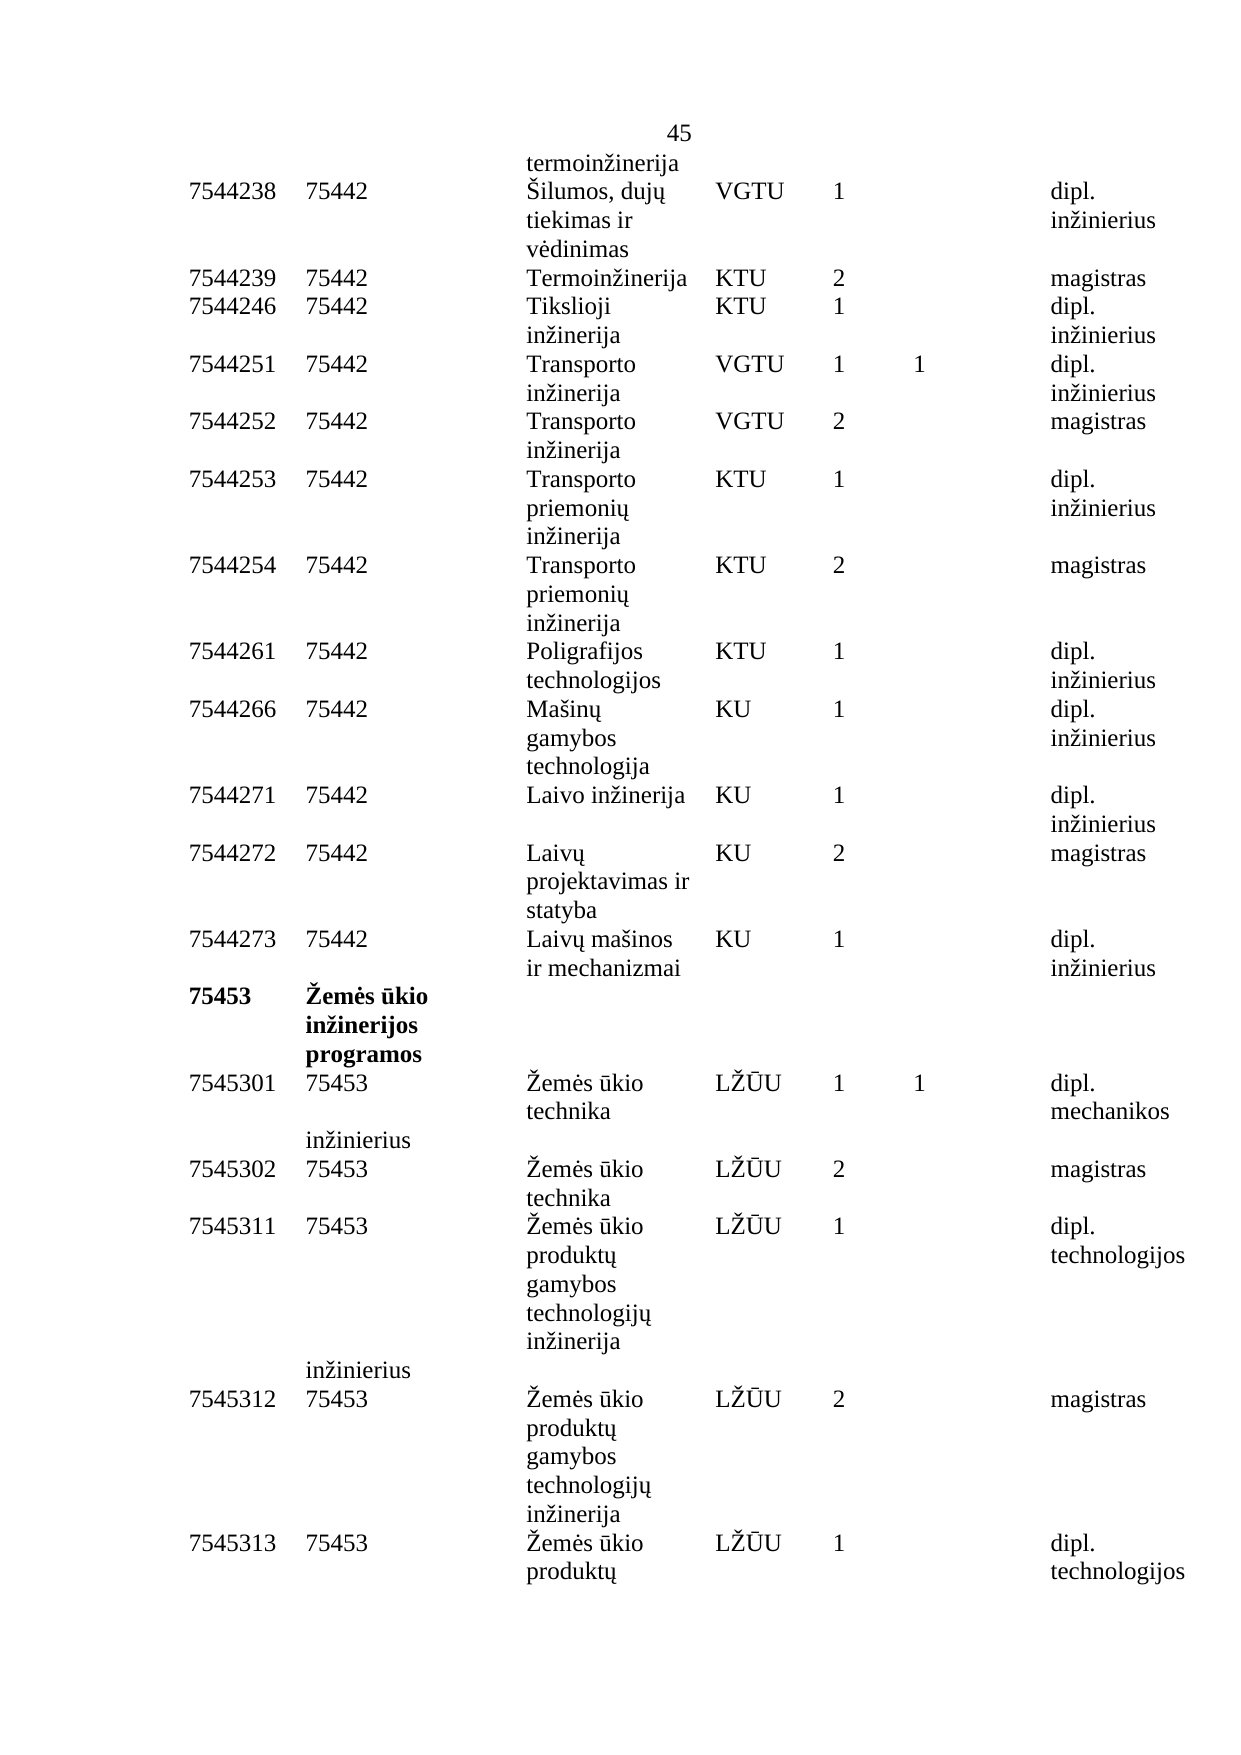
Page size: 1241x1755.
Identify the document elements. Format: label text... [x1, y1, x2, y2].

table_cell Šilumos, dujų tiekimas ir vėdinimas [515, 176, 704, 263]
table_cell Laivų mašinos ir mechanizmai [515, 924, 704, 981]
table_cell Mašinų gamybos technologija [515, 694, 704, 780]
table_cell dipl. inžinierius [1039, 291, 1197, 349]
table_cell [1202, 550, 1207, 636]
table_cell LŽŪU [704, 1384, 821, 1528]
table_cell 2 [821, 263, 902, 291]
table_cell [1202, 291, 1207, 349]
table_cell VGTU [704, 406, 821, 464]
table_cell 2 [821, 1384, 902, 1528]
table_cell [1197, 464, 1202, 550]
table_cell [973, 780, 1039, 838]
table_cell [973, 1528, 1039, 1585]
table_cell Tikslioji inžinerija [515, 291, 704, 349]
table_cell magistras [1039, 1154, 1197, 1211]
table_cell 7544238 [177, 176, 294, 263]
table_cell 7544271 [177, 780, 294, 838]
table_cell 75453 [294, 1068, 515, 1125]
table_cell [902, 1211, 973, 1355]
table_cell 75453 [294, 1528, 515, 1585]
table_cell 7545301 [177, 1068, 294, 1125]
table_cell [1197, 1154, 1202, 1211]
table_cell 1 [821, 1068, 902, 1125]
table_cell 75442 [294, 349, 515, 406]
table_cell 1 [821, 176, 902, 263]
table_cell [1202, 406, 1207, 464]
table_cell dipl. technologijos [1039, 1528, 1197, 1585]
table_cell [1202, 636, 1207, 694]
table_cell dipl. mechanikos [1039, 1068, 1197, 1125]
table_cell [821, 148, 902, 176]
table_cell [1202, 838, 1207, 924]
table_cell 1 [821, 464, 902, 550]
table_cell magistras [1039, 406, 1197, 464]
table_cell [973, 263, 1039, 291]
table_cell 75442 [294, 838, 515, 924]
table_cell [1197, 263, 1202, 291]
table_cell [902, 1355, 973, 1384]
table_cell dipl. inžinierius [1039, 636, 1197, 694]
table_cell [1202, 1154, 1207, 1211]
table_cell 2 [821, 550, 902, 636]
table_cell 75442 [294, 263, 515, 291]
table_cell inžinierius [294, 1125, 515, 1154]
table_cell [902, 148, 973, 176]
table_cell [1202, 148, 1207, 176]
table_cell 7544253 [177, 464, 294, 550]
table_cell 75442 [294, 176, 515, 263]
table_cell Laivo inžinerija [515, 780, 704, 838]
table_cell Poligrafijos technologijos [515, 636, 704, 694]
table_cell KTU [704, 263, 821, 291]
table_cell [1197, 1068, 1202, 1125]
table_cell [1202, 1125, 1207, 1154]
table_cell 1 [821, 291, 902, 349]
table_cell inžinierius [294, 1355, 515, 1384]
table_cell 75453 [294, 1154, 515, 1211]
table_cell [973, 838, 1039, 924]
table_cell 7544251 [177, 349, 294, 406]
table_cell [973, 291, 1039, 349]
table_cell LŽŪU [704, 1068, 821, 1125]
table_cell [902, 924, 973, 981]
table_cell [902, 406, 973, 464]
table_cell KU [704, 924, 821, 981]
table_cell LŽŪU [704, 1211, 821, 1355]
table_cell 1 [821, 780, 902, 838]
table_cell [1197, 291, 1202, 349]
table_cell LŽŪU [704, 1528, 821, 1585]
table_cell [821, 1125, 902, 1154]
table_cell 7544266 [177, 694, 294, 780]
table_cell Transporto priemonių inžinerija [515, 464, 704, 550]
table_cell [973, 176, 1039, 263]
table_cell [1197, 1355, 1202, 1384]
table_cell termoinžinerija [515, 148, 704, 176]
table_cell [1197, 1211, 1202, 1355]
table_cell 1 [902, 1068, 973, 1125]
table_cell [902, 291, 973, 349]
table_cell 7545312 [177, 1384, 294, 1528]
table_cell [515, 981, 704, 1068]
table_cell [1202, 349, 1207, 406]
table_cell [515, 1125, 704, 1154]
table_cell 75442 [294, 406, 515, 464]
table_cell KTU [704, 291, 821, 349]
table_cell 1 [821, 694, 902, 780]
table_cell [1202, 1068, 1207, 1125]
table_cell [973, 148, 1039, 176]
table_cell [294, 148, 515, 176]
table_cell [1197, 1125, 1202, 1154]
table_cell Žemės ūkio inžinerijos programos [294, 981, 515, 1068]
table_cell VGTU [704, 349, 821, 406]
table_cell [704, 1355, 821, 1384]
table_cell 7545311 [177, 1211, 294, 1355]
table_cell 7544252 [177, 406, 294, 464]
table_cell dipl. inžinierius [1039, 924, 1197, 981]
table_cell [704, 1125, 821, 1154]
table_cell [973, 1068, 1039, 1125]
table_cell [973, 464, 1039, 550]
table_cell dipl. inžinierius [1039, 780, 1197, 838]
table_cell [973, 924, 1039, 981]
table_cell 75442 [294, 291, 515, 349]
table_cell [1202, 1528, 1207, 1585]
table_cell [1197, 981, 1202, 1068]
table_cell KTU [704, 636, 821, 694]
table_cell dipl. inžinierius [1039, 694, 1197, 780]
table_cell [1197, 780, 1202, 838]
table_cell 7545313 [177, 1528, 294, 1585]
table_cell Žemės ūkio produktų gamybos technologijų inžinerija [515, 1384, 704, 1528]
table_cell 75442 [294, 464, 515, 550]
table_cell [1197, 1528, 1202, 1585]
table_cell [973, 636, 1039, 694]
table_cell 1 [821, 636, 902, 694]
table_cell dipl. inžinierius [1039, 349, 1197, 406]
table_cell [1202, 464, 1207, 550]
table_cell KTU [704, 464, 821, 550]
table_cell [902, 550, 973, 636]
table_cell Žemės ūkio technika [515, 1068, 704, 1125]
table_cell magistras [1039, 550, 1197, 636]
table_cell dipl. inžinierius [1039, 176, 1197, 263]
table_cell 75453 [294, 1211, 515, 1355]
table_cell [973, 1154, 1039, 1211]
table_cell [902, 838, 973, 924]
table_cell [902, 636, 973, 694]
table_cell [1039, 1125, 1197, 1154]
table_cell Transporto inžinerija [515, 349, 704, 406]
table_cell 1 [902, 349, 973, 406]
table_cell 1 [821, 349, 902, 406]
table_cell [1039, 148, 1197, 176]
table_cell magistras [1039, 263, 1197, 291]
table_cell [902, 1125, 973, 1154]
table_cell [1197, 148, 1202, 176]
table_cell [821, 981, 902, 1068]
table_cell Laivų projektavimas ir statyba [515, 838, 704, 924]
table_cell 7544254 [177, 550, 294, 636]
table_cell dipl. inžinierius [1039, 464, 1197, 550]
table_cell Transporto priemonių inžinerija [515, 550, 704, 636]
table_cell [1197, 176, 1202, 263]
table_cell 2 [821, 1154, 902, 1211]
table_cell [1202, 1384, 1207, 1528]
table_cell KU [704, 838, 821, 924]
table_cell 1 [821, 1211, 902, 1355]
table_cell [1197, 1384, 1202, 1528]
table_cell [973, 1125, 1039, 1154]
table_cell Termoinžinerija [515, 263, 704, 291]
table_cell [1197, 636, 1202, 694]
table_cell [902, 176, 973, 263]
table_cell [1202, 981, 1207, 1068]
table_cell [973, 1211, 1039, 1355]
table_cell 75442 [294, 636, 515, 694]
table_cell Transporto inžinerija [515, 406, 704, 464]
table_cell LŽŪU [704, 1154, 821, 1211]
table_cell 7544239 [177, 263, 294, 291]
table_cell [177, 1125, 294, 1154]
table_cell KTU [704, 550, 821, 636]
table_cell 75442 [294, 780, 515, 838]
table_cell [973, 406, 1039, 464]
table_cell [902, 1384, 973, 1528]
table_cell 1 [821, 1528, 902, 1585]
table_cell magistras [1039, 1384, 1197, 1528]
table_cell 2 [821, 838, 902, 924]
table_cell [821, 1355, 902, 1384]
table_cell 75453 [177, 981, 294, 1068]
table_cell [1202, 263, 1207, 291]
table_cell [1197, 694, 1202, 780]
table_cell [973, 694, 1039, 780]
table_cell 7544246 [177, 291, 294, 349]
table_cell [1197, 550, 1202, 636]
table_cell [902, 981, 973, 1068]
table_cell [902, 780, 973, 838]
table_cell [973, 550, 1039, 636]
table_cell dipl. technologijos [1039, 1211, 1197, 1355]
table_cell KU [704, 694, 821, 780]
table_cell Žemės ūkio technika [515, 1154, 704, 1211]
table_cell [1197, 406, 1202, 464]
table_cell [1039, 981, 1197, 1068]
table_cell VGTU [704, 176, 821, 263]
table_cell KU [704, 780, 821, 838]
table_cell [177, 148, 294, 176]
table_cell [973, 1384, 1039, 1528]
table_cell [1197, 924, 1202, 981]
table_cell [1197, 349, 1202, 406]
table_cell [902, 263, 973, 291]
table_cell [1202, 924, 1207, 981]
table_cell Žemės ūkio produktų gamybos technologijų inžinerija [515, 1211, 704, 1355]
table_cell 75442 [294, 694, 515, 780]
table_cell [902, 1528, 973, 1585]
table_cell [1202, 1355, 1207, 1384]
table_cell [515, 1355, 704, 1384]
table_cell [1202, 780, 1207, 838]
table_cell [704, 148, 821, 176]
table_cell [973, 981, 1039, 1068]
table_cell [902, 1154, 973, 1211]
table_cell [902, 464, 973, 550]
table_cell [1202, 1211, 1207, 1355]
table_cell [1202, 176, 1207, 263]
table_cell [1039, 1355, 1197, 1384]
table_cell 7544261 [177, 636, 294, 694]
table_cell Žemės ūkio produktų [515, 1528, 704, 1585]
table_cell 75442 [294, 550, 515, 636]
table_cell 7544272 [177, 838, 294, 924]
table_cell 1 [821, 924, 902, 981]
table_cell magistras [1039, 838, 1197, 924]
table_cell 7545302 [177, 1154, 294, 1211]
table_cell [177, 1355, 294, 1384]
table_cell 75453 [294, 1384, 515, 1528]
table_cell [704, 981, 821, 1068]
table_cell [1197, 838, 1202, 924]
table_cell [1202, 694, 1207, 780]
table_cell [902, 694, 973, 780]
table_cell [973, 349, 1039, 406]
table_cell [973, 1355, 1039, 1384]
table_cell 75442 [294, 924, 515, 981]
table_cell 7544273 [177, 924, 294, 981]
table_cell 2 [821, 406, 902, 464]
